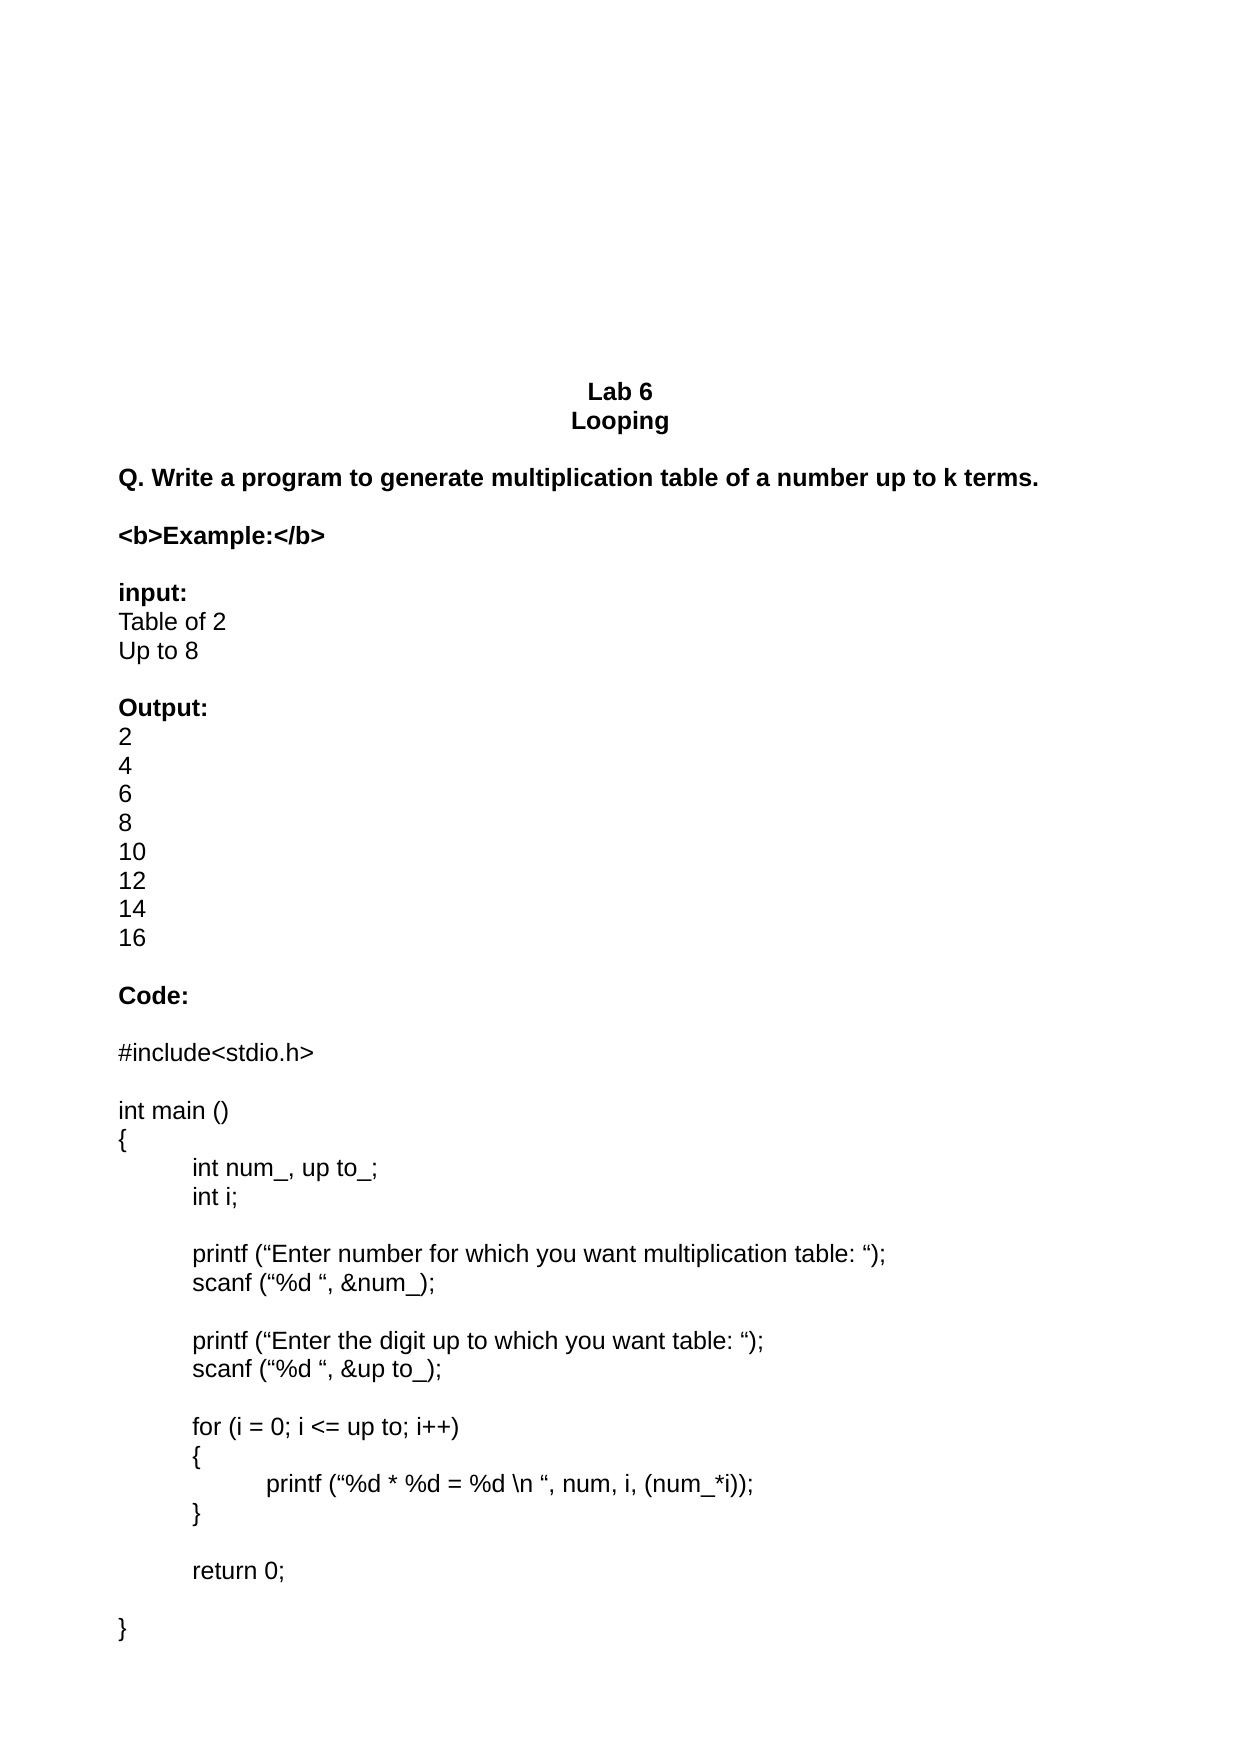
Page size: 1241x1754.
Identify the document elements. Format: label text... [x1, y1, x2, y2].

text printf (“%d * %d = %d \n “, num, i, (num_*i)); [118, 1469, 1122, 1498]
text { [118, 1441, 1122, 1469]
text 16 [118, 923, 1122, 952]
text printf (“Enter the digit up to which you want table: “); [118, 1326, 1122, 1354]
text Looping [118, 406, 1122, 434]
text printf (“Enter number for which you want multiplication table: “); [118, 1239, 1122, 1268]
text int i; [118, 1182, 1122, 1211]
text 2 [118, 722, 1122, 751]
text return 0; [118, 1556, 1122, 1584]
text { [118, 1124, 1122, 1153]
text Code: [118, 981, 1122, 1009]
text scanf (“%d “, &up to_); [118, 1354, 1122, 1383]
text Lab 6 [118, 377, 1122, 406]
text Up to 8 [118, 636, 1122, 664]
text } [118, 1498, 1122, 1527]
text 14 [118, 894, 1122, 923]
text 12 [118, 866, 1122, 894]
text for (i = 0; i <= up to; i++) [118, 1412, 1122, 1441]
text scanf (“%d “, &num_); [118, 1268, 1122, 1297]
text #include<stdio.h> [118, 1038, 1122, 1067]
text <b>Example:</b> [118, 521, 1122, 549]
text Table of 2 [118, 607, 1122, 636]
text int main () [118, 1096, 1122, 1124]
text 8 [118, 808, 1122, 837]
text 4 [118, 751, 1122, 779]
text 6 [118, 779, 1122, 808]
text input: [118, 578, 1122, 607]
text int num_, up to_; [118, 1153, 1122, 1182]
text Q. Write a program to generate multiplication table of a number up to k terms. [118, 463, 1122, 492]
text 10 [118, 837, 1122, 866]
text Output: [118, 693, 1122, 722]
text } [118, 1613, 1122, 1642]
